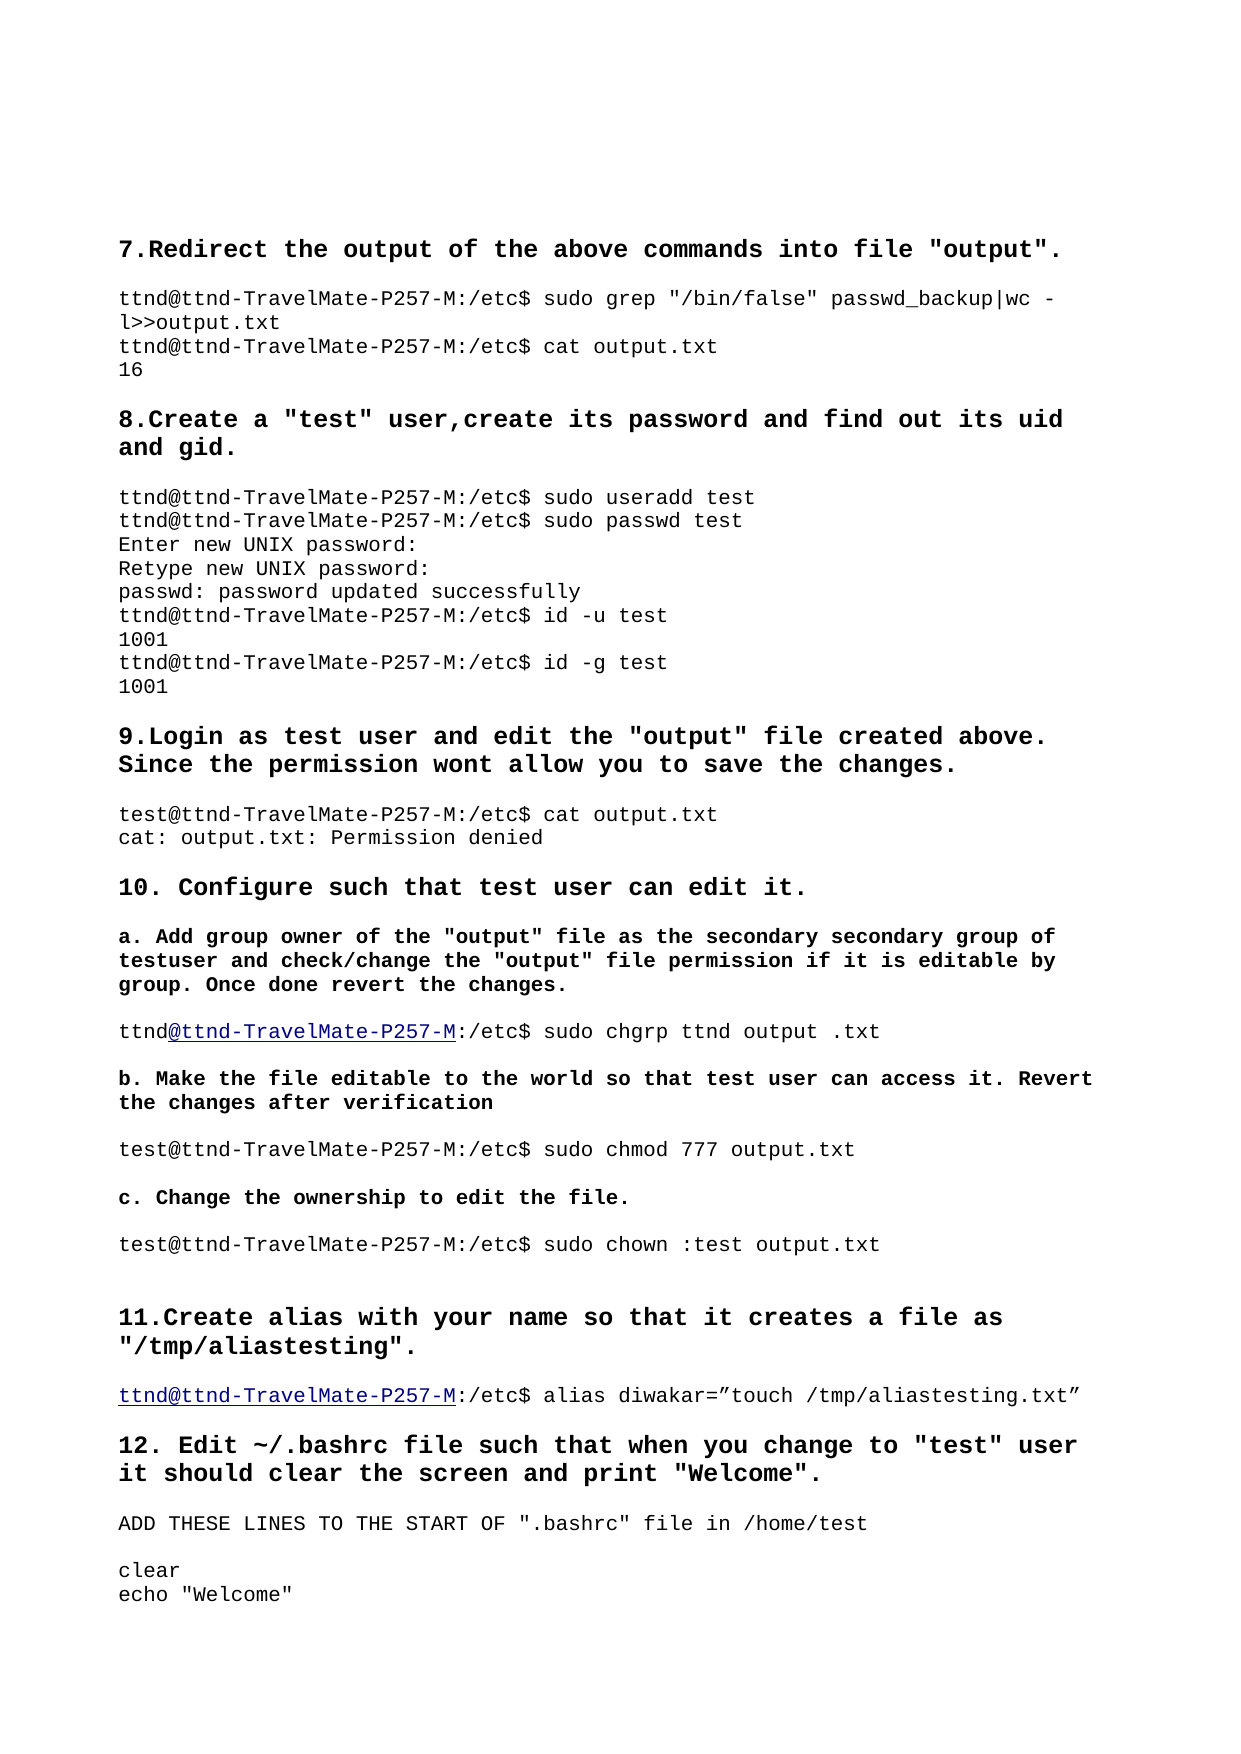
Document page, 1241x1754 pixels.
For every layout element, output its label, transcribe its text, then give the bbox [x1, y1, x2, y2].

text a. Add group owner of the "output" file as the secondary secondary group of testuser and check/change the "output" file permission if it is editable by group. Once done revert the changes. [118, 927, 1122, 997]
text b. Make the file editable to the world so that test user can access it. Revert the changes after verification [118, 1068, 1122, 1116]
text 1001 [118, 629, 1122, 652]
text ttnd@ttnd-TravelMate-P257-M:/etc$ sudo useradd test [118, 487, 1122, 511]
text 7.Redirect the output of the above commands into file "output". [118, 236, 1122, 265]
text ttnd@ttnd-TravelMate-P257-M:/etc$ id -g test [118, 652, 1122, 676]
text test@ttnd-TravelMate-P257-M:/etc$ sudo chown :test output.txt [118, 1234, 1122, 1258]
text Retype new UNIX password: [118, 558, 1122, 581]
text test@ttnd-TravelMate-P257-M:/etc$ sudo chmod 777 output.txt [118, 1139, 1122, 1163]
text 16 [118, 359, 1122, 383]
text ttnd@ttnd-TravelMate-P257-M:/etc$ sudo passwd test [118, 511, 1122, 534]
text cat: output.txt: Permission denied [118, 827, 1122, 851]
text ttnd@ttnd-TravelMate-P257-M:/etc$ sudo chgrp ttnd output .txt [118, 1021, 1122, 1045]
text 9.Login as test user and edit the "output" file created above. Since the permission wont allow you to save the changes. [118, 723, 1122, 780]
text ttnd@ttnd-TravelMate-P257-M:/etc$ cat output.txt [118, 336, 1122, 359]
text ttnd@ttnd-TravelMate-P257-M:/etc$ id -u test [118, 605, 1122, 629]
text ttnd@ttnd-TravelMate-P257-M:/etc$ sudo grep "/bin/false" passwd_backup|wc -l>>output.txt [118, 288, 1122, 336]
text c. Change the ownership to edit the file. [118, 1187, 1122, 1210]
text ttnd@ttnd-TravelMate-P257-M:/etc$ alias diwakar=”touch /tmp/aliastesting.txt” [118, 1385, 1122, 1409]
text 1001 [118, 676, 1122, 700]
text echo "Welcome" [118, 1584, 1122, 1607]
text Enter new UNIX password: [118, 534, 1122, 558]
text 12. Edit ~/.bashrc file such that when you change to "test" user it should clear the screen and print "Welcome". [118, 1432, 1122, 1489]
text ADD THESE LINES TO THE START OF ".bashrc" file in /home/test [118, 1513, 1122, 1536]
text 10. Configure such that test user can edit it. [118, 874, 1122, 903]
text test@ttnd-TravelMate-P257-M:/etc$ cat output.txt [118, 804, 1122, 827]
text 11.Create alias with your name so that it creates a file as "/tmp/aliastesting". [118, 1305, 1122, 1362]
text 8.Create a "test" user,create its password and find out its uid and gid. [118, 407, 1122, 463]
text clear [118, 1560, 1122, 1584]
text passwd: password updated successfully [118, 581, 1122, 605]
